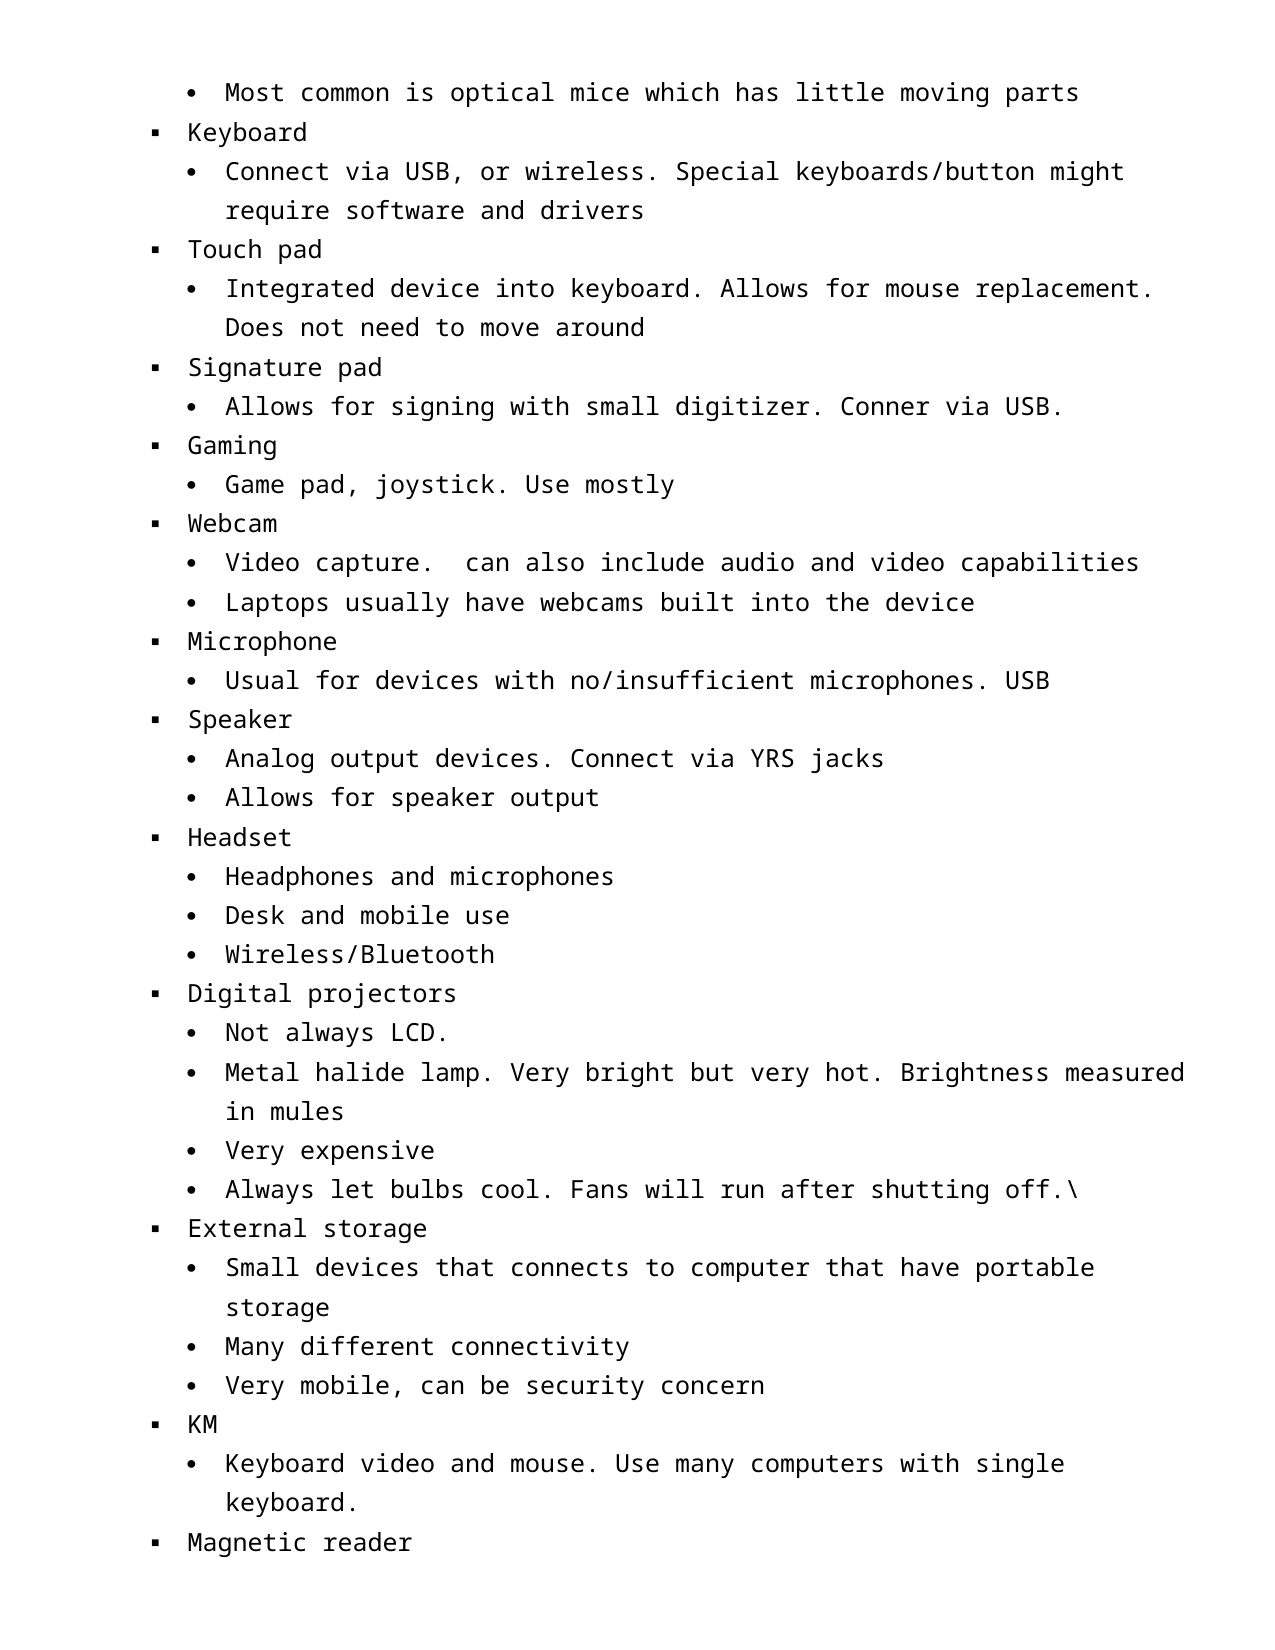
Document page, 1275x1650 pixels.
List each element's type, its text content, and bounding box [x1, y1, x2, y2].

list Keyboard [150, 114, 1200, 148]
list Most common is optical mice which has little moving parts [187, 75, 1200, 109]
list External storage [150, 1211, 1200, 1245]
list Wireless/Bluetooth [187, 937, 1200, 971]
list Signature pad [150, 349, 1200, 383]
list Game pad, joystick. Use mostly [187, 467, 1200, 501]
list Very expensive [187, 1132, 1200, 1167]
list Allows for speaker output [187, 780, 1200, 814]
list Webcam [150, 506, 1200, 540]
list KM [150, 1407, 1200, 1441]
list Touch pad [150, 232, 1200, 266]
list Many different connectivity [187, 1328, 1200, 1362]
list Gaming [150, 427, 1200, 462]
list Video capture. can also include audio and video capabilities [187, 545, 1200, 579]
list Desk and mobile use [187, 897, 1200, 932]
list Always let bulbs cool. Fans will run after shutting off.\ [187, 1172, 1200, 1206]
list Not always LCD. [187, 1015, 1200, 1049]
list Connect via USB, or wireless. Special keyboards/button might require software and drivers [187, 153, 1200, 227]
list Usual for devices with no/insufficient microphones. USB [187, 662, 1200, 697]
list Metal halide lamp. Very bright but very hot. Brightness measured in mules [187, 1054, 1200, 1127]
list Speaker [150, 702, 1200, 736]
list Laptops usually have webcams built into the device [187, 584, 1200, 618]
list Keyboard video and mouse. Use many computers with single keyboard. [187, 1446, 1200, 1519]
list Small devices that connects to computer that have portable storage [187, 1250, 1200, 1323]
list Allows for signing with small digitizer. Conner via USB. [187, 388, 1200, 422]
list Microphone [150, 623, 1200, 657]
list Headphones and microphones [187, 858, 1200, 892]
list Headset [150, 819, 1200, 853]
list Magnetic reader [150, 1524, 1200, 1558]
list Digital projectors [150, 976, 1200, 1010]
list Analog output devices. Connect via YRS jacks [187, 741, 1200, 775]
list Integrated device into keyboard. Allows for mouse replacement. Does not need to move around [187, 271, 1200, 344]
list Very mobile, can be security concern [187, 1367, 1200, 1402]
